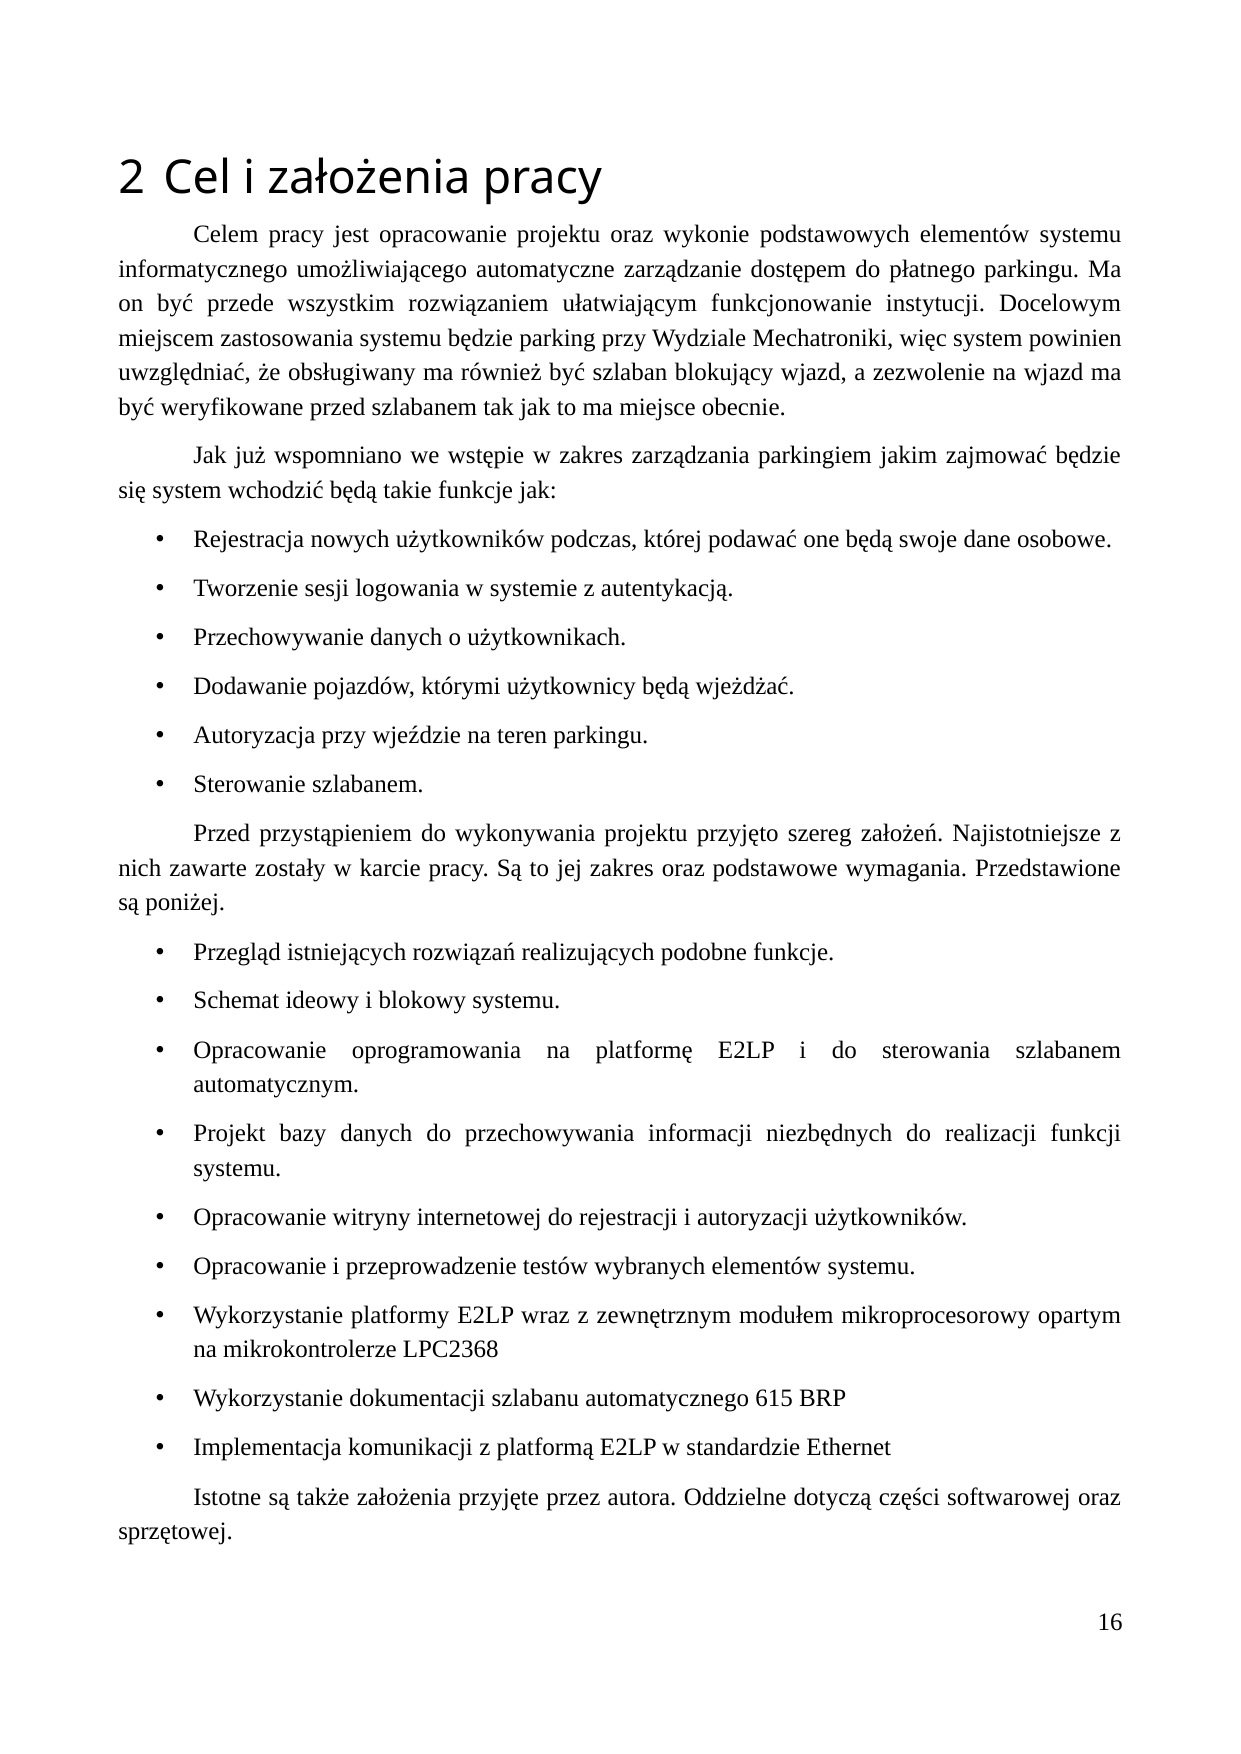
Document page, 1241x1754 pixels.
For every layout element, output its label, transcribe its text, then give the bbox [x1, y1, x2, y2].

list Projekt bazy danych do przechowywania informacji niezbędnych do realizacji funkcji systemu. [156, 1118, 1122, 1181]
list Dodawanie pojazdów, którymi użytkownicy będą wjeżdżać. [156, 671, 1122, 700]
text Jak już wspomniano we wstępie w zakres zarządzania parkingiem jakim zajmować będzie się system wchodzić będą takie funkcje jak: [118, 441, 1122, 504]
list Opracowanie oprogramowania na platformę E2LP i do sterowania szlabanem automatycznym. [156, 1035, 1122, 1098]
subtitle Cel i założenia pracy [118, 143, 1122, 207]
list Przechowywanie danych o użytkownikach. [156, 622, 1122, 651]
text Przed przystąpieniem do wykonywania projektu przyjęto szereg założeń. Najistotniejsze z nich zawarte zostały w karcie pracy. Są to jej zakres oraz podstawowe wymagania. Przedstawione są poniżej. [118, 818, 1122, 916]
list Schemat ideowy i blokowy systemu. [156, 986, 1122, 1014]
text Istotne są także założenia przyjęte przez autora. Oddzielne dotyczą części softwarowej oraz sprzętowej. [118, 1482, 1122, 1545]
list Przegląd istniejących rozwiązań realizujących podobne funkcje. [156, 937, 1122, 965]
list Tworzenie sesji logowania w systemie z autentykacją. [156, 573, 1122, 602]
list Autoryzacja przy wjeździe na teren parkingu. [156, 720, 1122, 749]
text Celem pracy jest opracowanie projektu oraz wykonie podstawowych elementów systemu informatycznego umożliwiającego automatyczne zarządzanie dostępem do płatnego parkingu. Ma on być przede wszystkim rozwiązaniem ułatwiającym funkcjonowanie instytucji. Docelowym miejscem zastosowania systemu będzie parking przy Wydziale Mechatroniki, więc system powinien uwzględniać, że obsługiwany ma również być szlaban blokujący wjazd, a zezwolenie na wjazd ma być weryfikowane przed szlabanem tak jak to ma miejsce obecnie. [118, 219, 1122, 420]
list Rejestracja nowych użytkowników podczas, której podawać one będą swoje dane osobowe. [156, 524, 1122, 553]
list Opracowanie i przeprowadzenie testów wybranych elementów systemu. [156, 1251, 1122, 1279]
list Opracowanie witryny internetowej do rejestracji i autoryzacji użytkowników. [156, 1202, 1122, 1231]
list Wykorzystanie platformy E2LP wraz z zewnętrznym modułem mikroprocesorowy opartym na mikrokontrolerze LPC2368 [156, 1300, 1122, 1363]
list Implementacja komunikacji z platformą E2LP w standardzie Ethernet [156, 1432, 1122, 1461]
list Sterowanie szlabanem. [156, 769, 1122, 798]
list Wykorzystanie dokumentacji szlabanu automatycznego 615 BRP [156, 1383, 1122, 1412]
